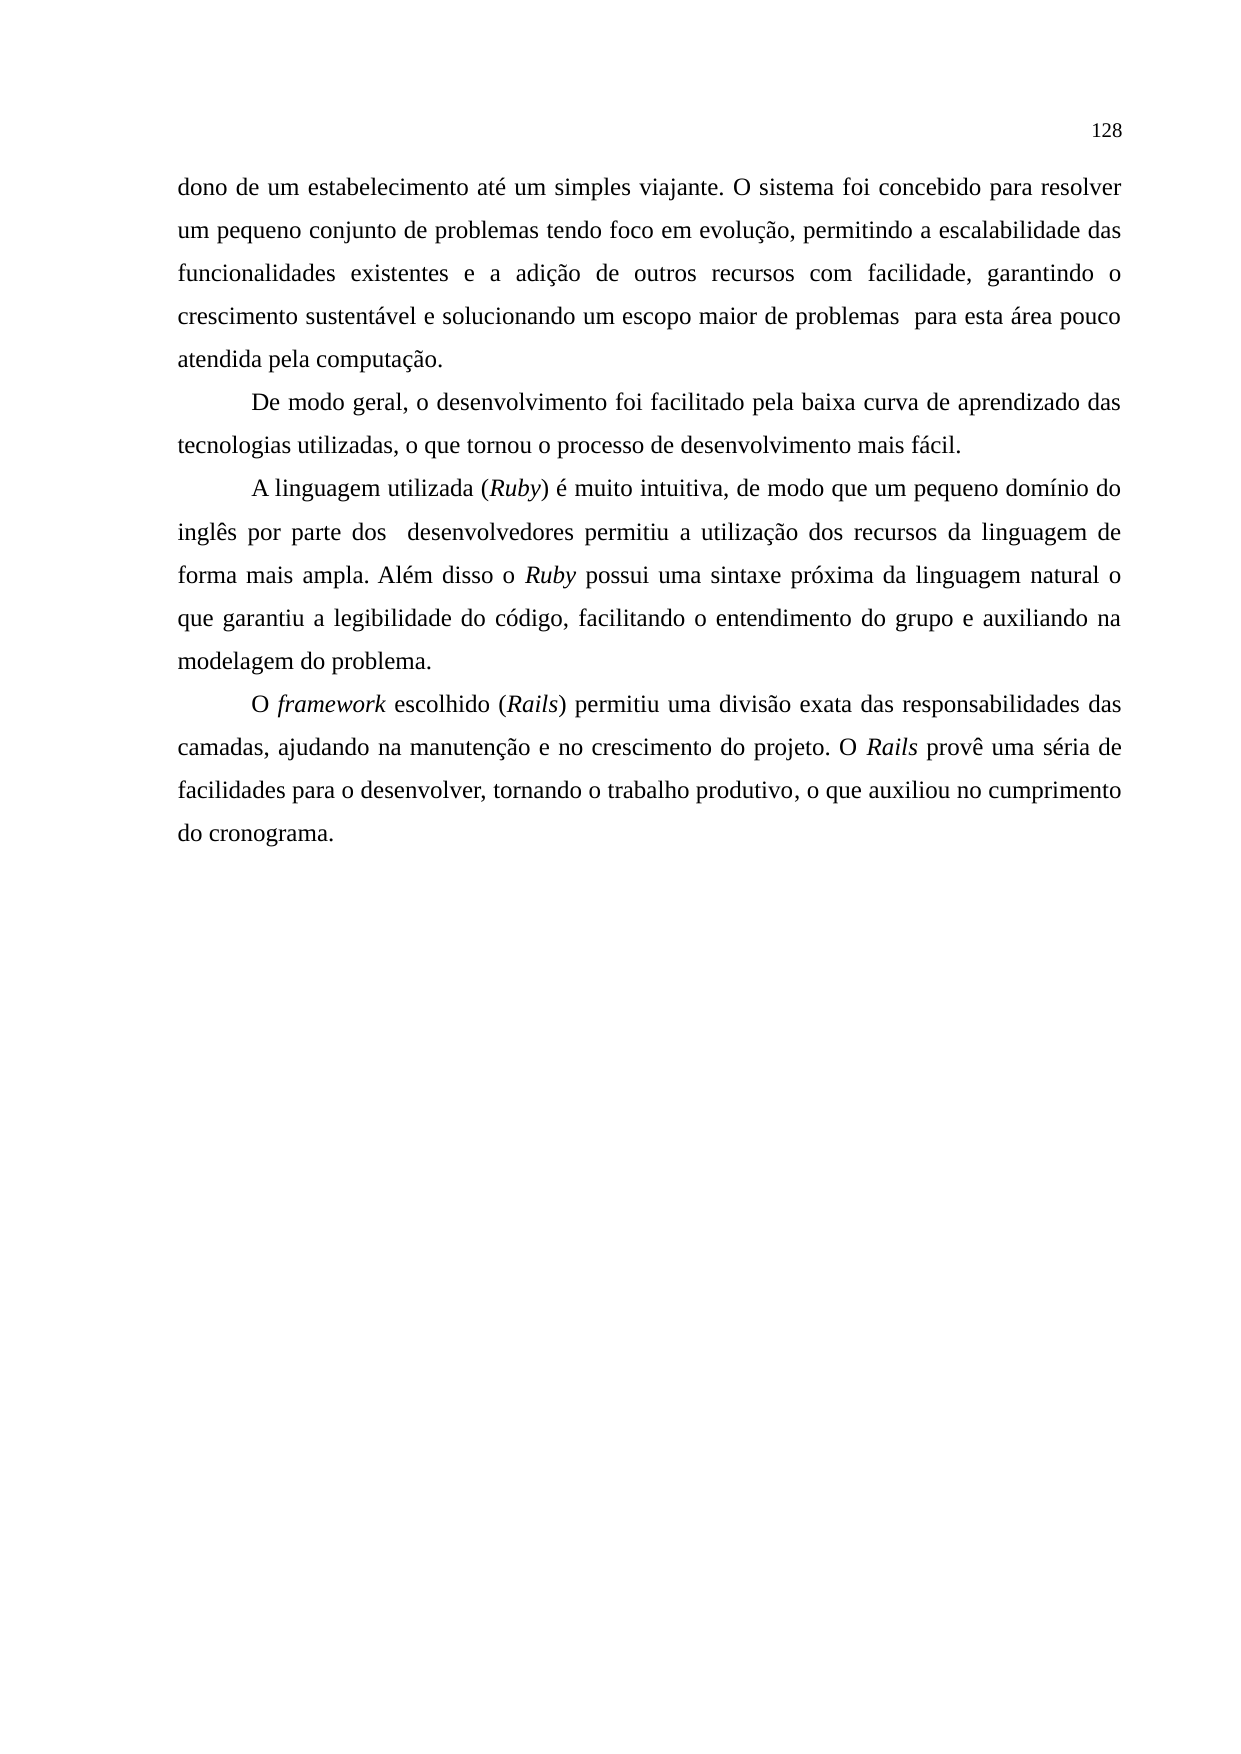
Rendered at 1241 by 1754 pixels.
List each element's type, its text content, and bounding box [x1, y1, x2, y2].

text O framework escolhido (Rails) permitiu uma divisão exata das responsabilidades das camadas, ajudando na manutenção e no crescimento do projeto. O Rails provê uma séria de facilidades para o desenvolver, tornando o trabalho produtivo, o que auxiliou no cumprimento do cronograma. [177, 689, 1122, 847]
text dono de um estabelecimento até um simples viajante. O sistema foi concebido para resolver um pequeno conjunto de problemas tendo foco em evolução, permitindo a escalabilidade das funcionalidades existentes e a adição de outros recursos com facilidade, garantindo o crescimento sustentável e solucionando um escopo maior de problemas para esta área pouco atendida pela computação. [177, 172, 1122, 373]
text De modo geral, o desenvolvimento foi facilitado pela baixa curva de aprendizado das tecnologias utilizadas, o que tornou o processo de desenvolvimento mais fácil. [177, 387, 1122, 459]
text A linguagem utilizada (Ruby) é muito intuitiva, de modo que um pequeno domínio do inglês por parte dos desenvolvedores permitiu a utilização dos recursos da linguagem de forma mais ampla. Além disso o Ruby possui uma sintaxe próxima da linguagem natural o que garantiu a legibilidade do código, facilitando o entendimento do grupo e auxiliando na modelagem do problema. [177, 473, 1122, 675]
